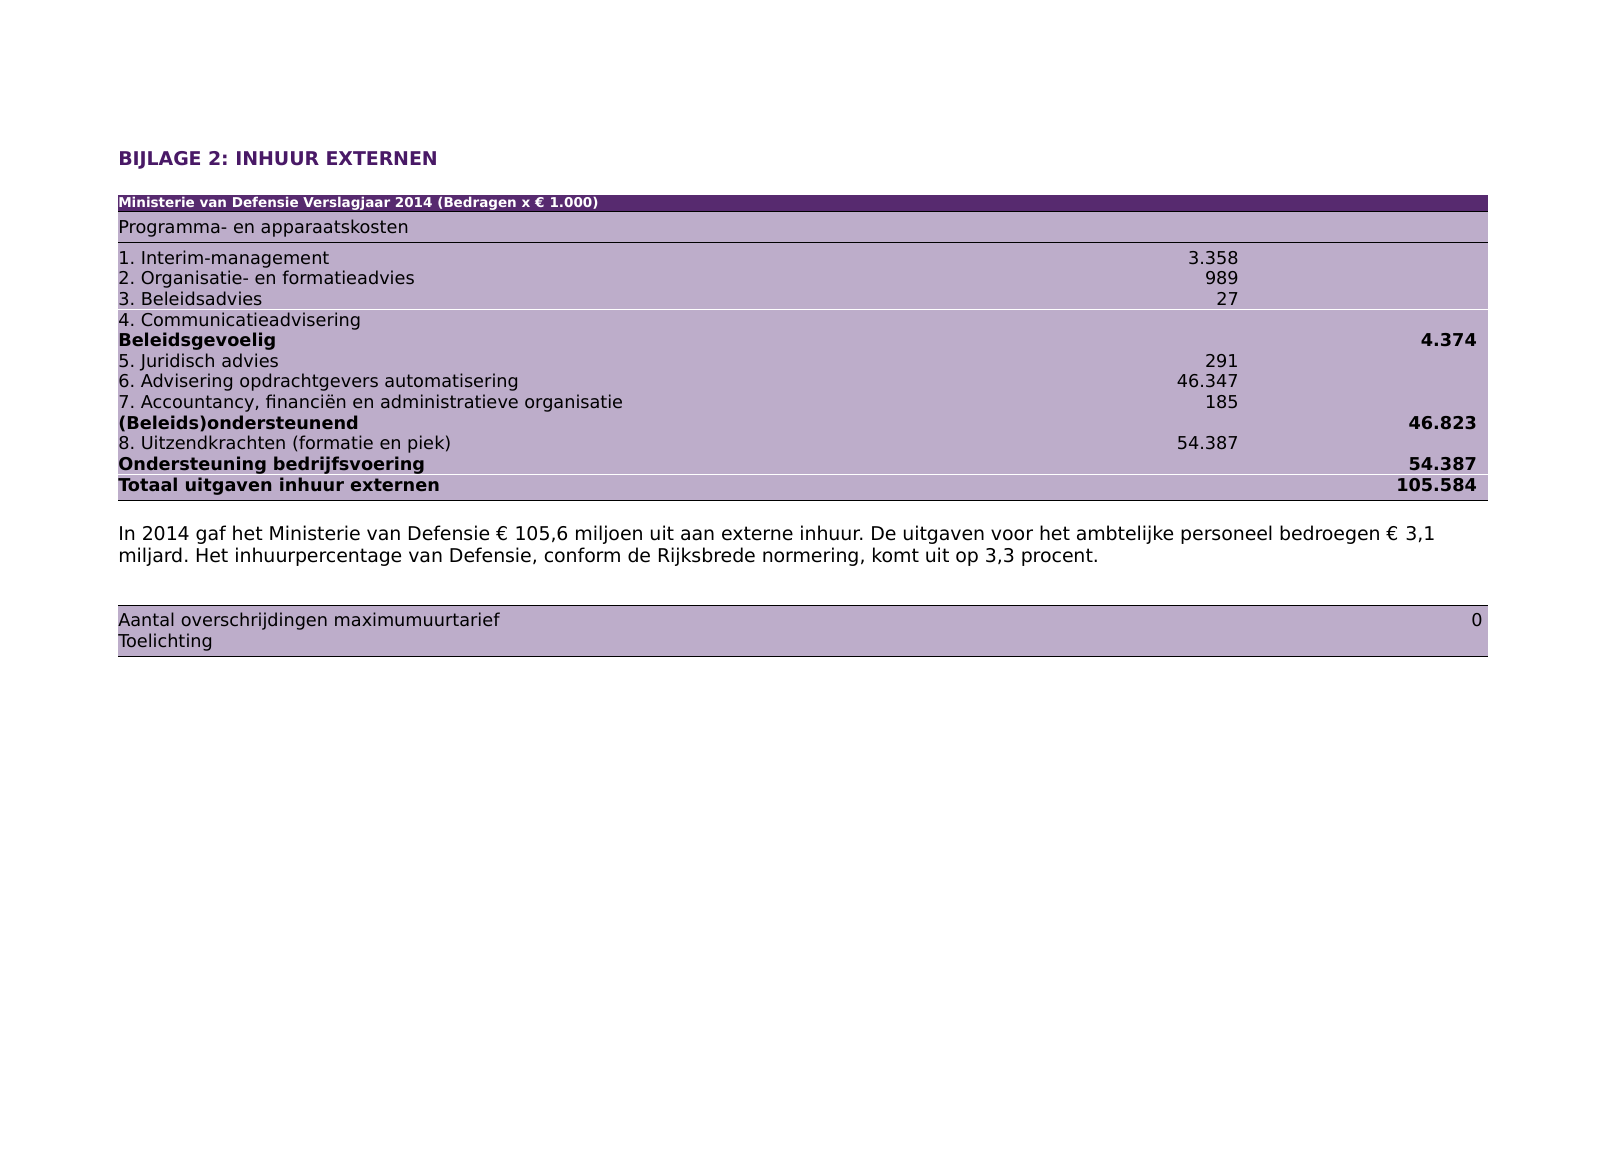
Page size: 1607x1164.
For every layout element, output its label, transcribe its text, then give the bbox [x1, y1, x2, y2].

table_cell 46.823 [1245, 413, 1488, 433]
table_cell 105.584 [1245, 475, 1488, 500]
table_cell 3. Beleidsadvies [118, 289, 1001, 309]
table_cell 0 [1214, 606, 1488, 631]
table_cell [1245, 371, 1488, 392]
table_cell [1245, 310, 1488, 330]
table_cell (Beleids)ondersteunend [118, 413, 1001, 433]
table_cell Totaal uitgaven inhuur externen [118, 475, 1001, 500]
table_cell 6. Advisering opdrachtgevers automatisering [118, 371, 1001, 392]
table_cell [1245, 289, 1488, 309]
table_cell [1214, 631, 1488, 656]
table_cell 5. Juridisch advies [118, 351, 1001, 371]
table_header Inhuur externen buiten mantelcontracten 2014 [118, 589, 1488, 604]
table_cell 3.358 [1001, 243, 1244, 268]
table_cell 989 [1001, 268, 1244, 289]
table_cell Aantal overschrijdingen maximumuurtarief [118, 606, 1214, 631]
table_cell 46.347 [1001, 371, 1244, 392]
table_cell 54.387 [1245, 454, 1488, 474]
table_cell [1245, 392, 1488, 413]
table_header Ministerie van Defensie Verslagjaar 2014 (Bedragen x € 1.000) [118, 195, 1488, 211]
table_cell [1001, 413, 1244, 433]
table_cell Ondersteuning bedrijfsvoering [118, 454, 1001, 474]
subtitle BIJLAGE 2: INHUUR EXTERNEN [118, 148, 1488, 170]
table_cell [1245, 212, 1488, 242]
table_cell 7. Accountancy, financiën en administratieve organisatie [118, 392, 1001, 413]
table_cell Beleidsgevoelig [118, 330, 1001, 351]
table_cell [1245, 243, 1488, 268]
table_cell Toelichting [118, 631, 1214, 656]
table_cell 185 [1001, 392, 1244, 413]
table_cell 4. Communicatieadvisering [118, 310, 1001, 330]
table_cell [1001, 454, 1244, 474]
table_cell [1245, 351, 1488, 371]
table_cell [1001, 330, 1244, 351]
table_cell 1. Interim-management [118, 243, 1001, 268]
table_cell 27 [1001, 289, 1244, 309]
table_cell [1001, 212, 1244, 242]
table_cell [1245, 433, 1488, 454]
table_cell 54.387 [1001, 433, 1244, 454]
table_cell Programma- en apparaatskosten [118, 212, 1001, 242]
table_cell 8. Uitzendkrachten (formatie en piek) [118, 433, 1001, 454]
table_cell 4.374 [1245, 330, 1488, 351]
table_cell 291 [1001, 351, 1244, 371]
text In 2014 gaf het Ministerie van Defensie € 105,6 miljoen uit aan externe inhuur. De uitgaven voor het ambtelijke personeel bedroegen € 3,1 miljard. Het inhuurpercentage van Defensie, conform de Rijksbrede normering, komt uit op 3,3 procent. [118, 523, 1488, 567]
table_cell [1001, 310, 1244, 330]
table_cell 2. Organisatie- en formatieadvies [118, 268, 1001, 289]
table_cell [1001, 475, 1244, 500]
table_cell [1245, 268, 1488, 289]
